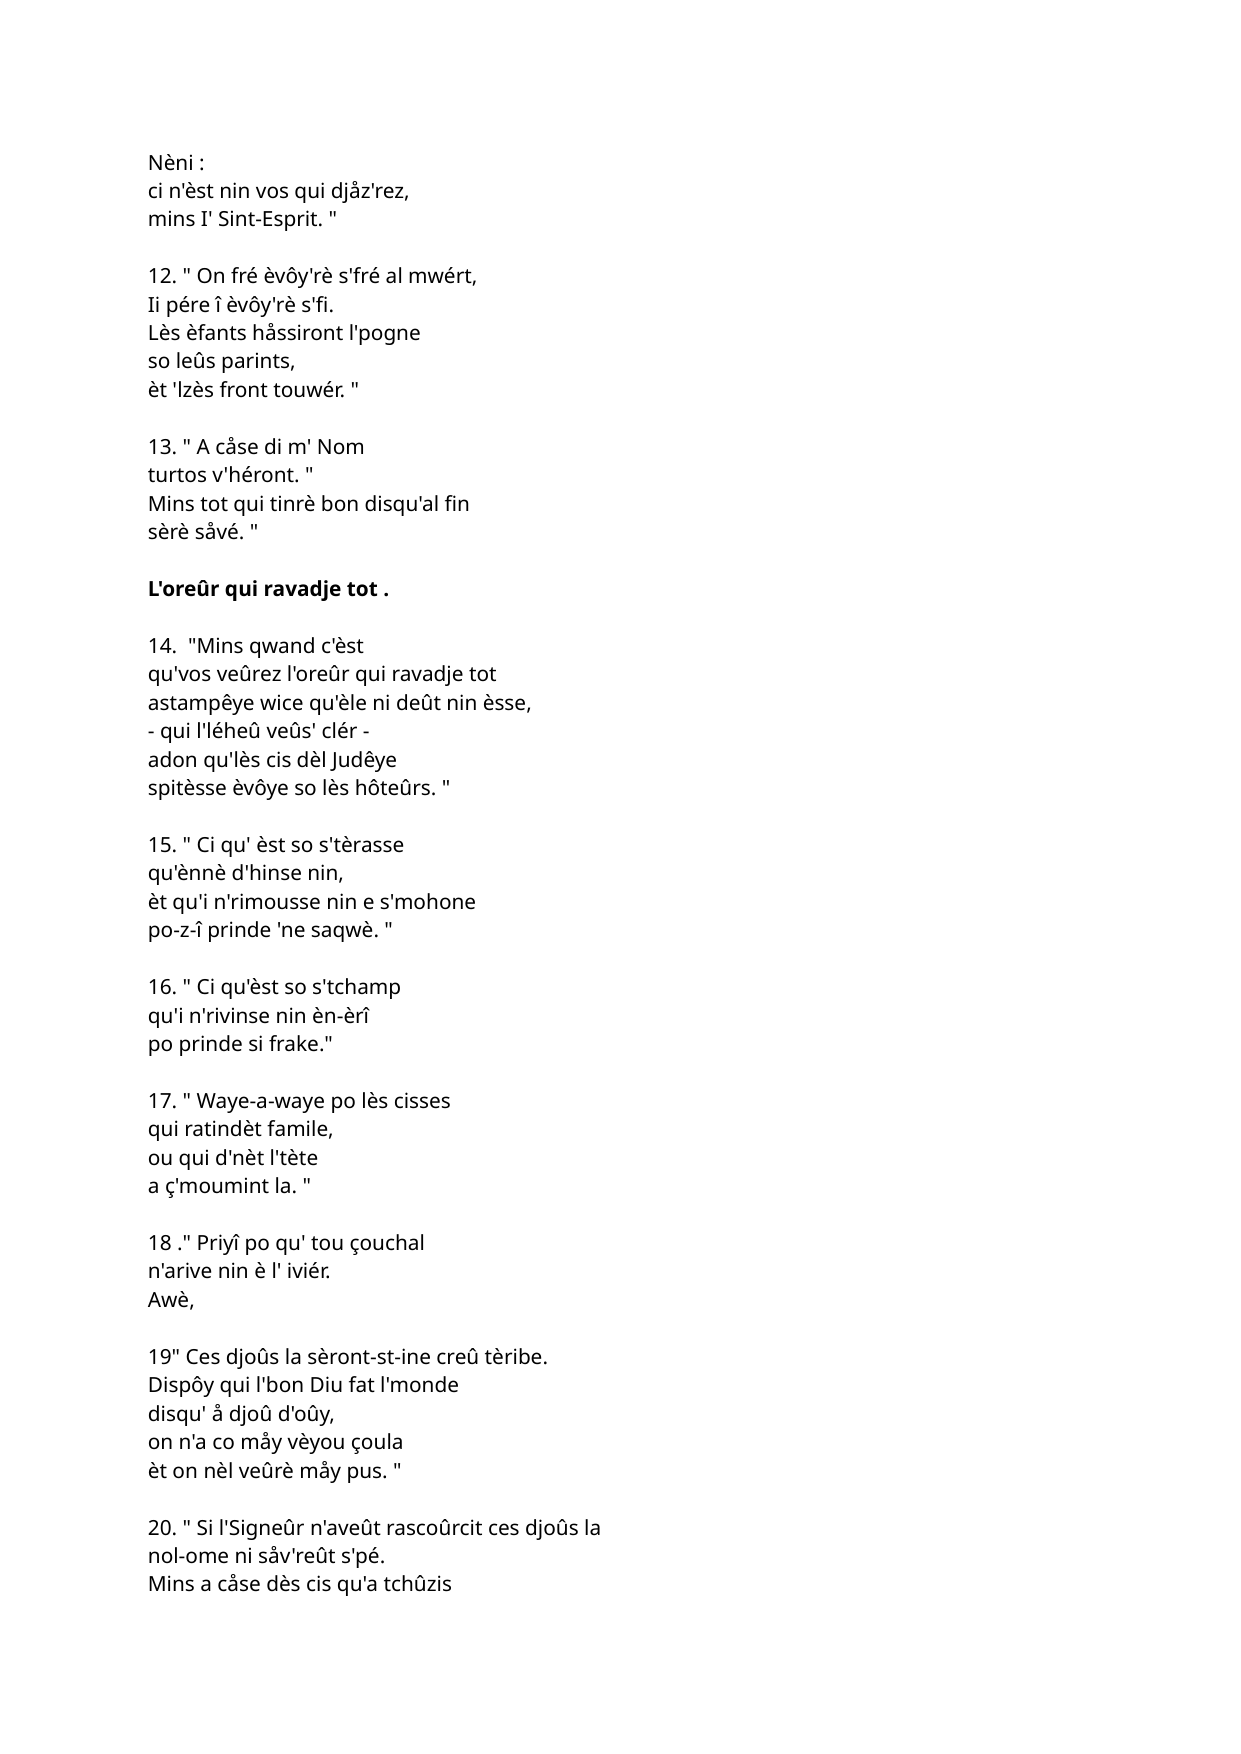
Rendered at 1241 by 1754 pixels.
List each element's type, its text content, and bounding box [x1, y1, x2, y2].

text nol-ome ni såv'reût s'pé. [148, 1541, 1093, 1569]
text Lès èfants håssiront l'pogne [148, 318, 1093, 347]
text po prinde si frake." [148, 1029, 1093, 1058]
text qui ratindèt famile, [148, 1114, 1093, 1143]
text qu'ènnè d'hinse nin, [148, 858, 1093, 887]
text qu'i n'rivinse nin èn-èrî [148, 1001, 1093, 1029]
text spitèsse èvôye so lès hôteûrs. " [148, 773, 1093, 802]
text mins I' Sint-Esprit. " [148, 204, 1093, 233]
text qu'vos veûrez l'oreûr qui ravadje tot [148, 659, 1093, 688]
text turtos v'héront. " [148, 460, 1093, 489]
text Mins tot qui tinrè bon disqu'al fin [148, 489, 1093, 517]
text 16. " Ci qu'èst so s'tchamp [148, 972, 1093, 1001]
text èt 'lzès front touwér. " [148, 375, 1093, 403]
text n'arive nin è l' iviér. [148, 1257, 1093, 1285]
text - qui l'léheû veûs' clér - [148, 716, 1093, 745]
text èt qu'i n'rimousse nin e s'mohone [148, 887, 1093, 915]
text Nèni : [148, 148, 1093, 176]
text po-z-î prinde 'ne saqwè. " [148, 915, 1093, 944]
text disqu' å djoû d'oûy, [148, 1399, 1093, 1427]
text Dispôy qui l'bon Diu fat l'monde [148, 1370, 1093, 1399]
text Mins a cåse dès cis qu'a tchûzis [148, 1569, 1093, 1598]
text 18 ." Priyî po qu' tou çouchal [148, 1228, 1093, 1257]
text ou qui d'nèt l'tète [148, 1143, 1093, 1171]
text Awè, [148, 1285, 1093, 1313]
text ci n'èst nin vos qui djåz'rez, [148, 176, 1093, 204]
text adon qu'lès cis dèl Judêye [148, 745, 1093, 773]
text 19" Ces djoûs la sèront-st-ine creû tèribe. [148, 1342, 1093, 1370]
text Ii pére î èvôy'rè s'fi. [148, 290, 1093, 318]
text on n'a co måy vèyou çoula [148, 1427, 1093, 1456]
text L'oreûr qui ravadje tot . [148, 574, 1093, 603]
text 17. " Waye-a-waye po lès cisses [148, 1086, 1093, 1114]
text 12. " On fré èvôy'rè s'fré al mwért, [148, 261, 1093, 290]
text a ç'moumint la. " [148, 1171, 1093, 1200]
text 13. " A cåse di m' Nom [148, 432, 1093, 460]
text 15. " Ci qu' èst so s'tèrasse [148, 830, 1093, 858]
text sèrè såvé. " [148, 517, 1093, 546]
text 14. "Mins qwand c'èst [148, 631, 1093, 659]
text astampêye wice qu'èle ni deût nin èsse, [148, 688, 1093, 716]
text 20. " Si l'Signeûr n'aveût rascoûrcit ces djoûs la [148, 1513, 1093, 1541]
text so leûs parints, [148, 347, 1093, 375]
text èt on nèl veûrè måy pus. " [148, 1456, 1093, 1484]
